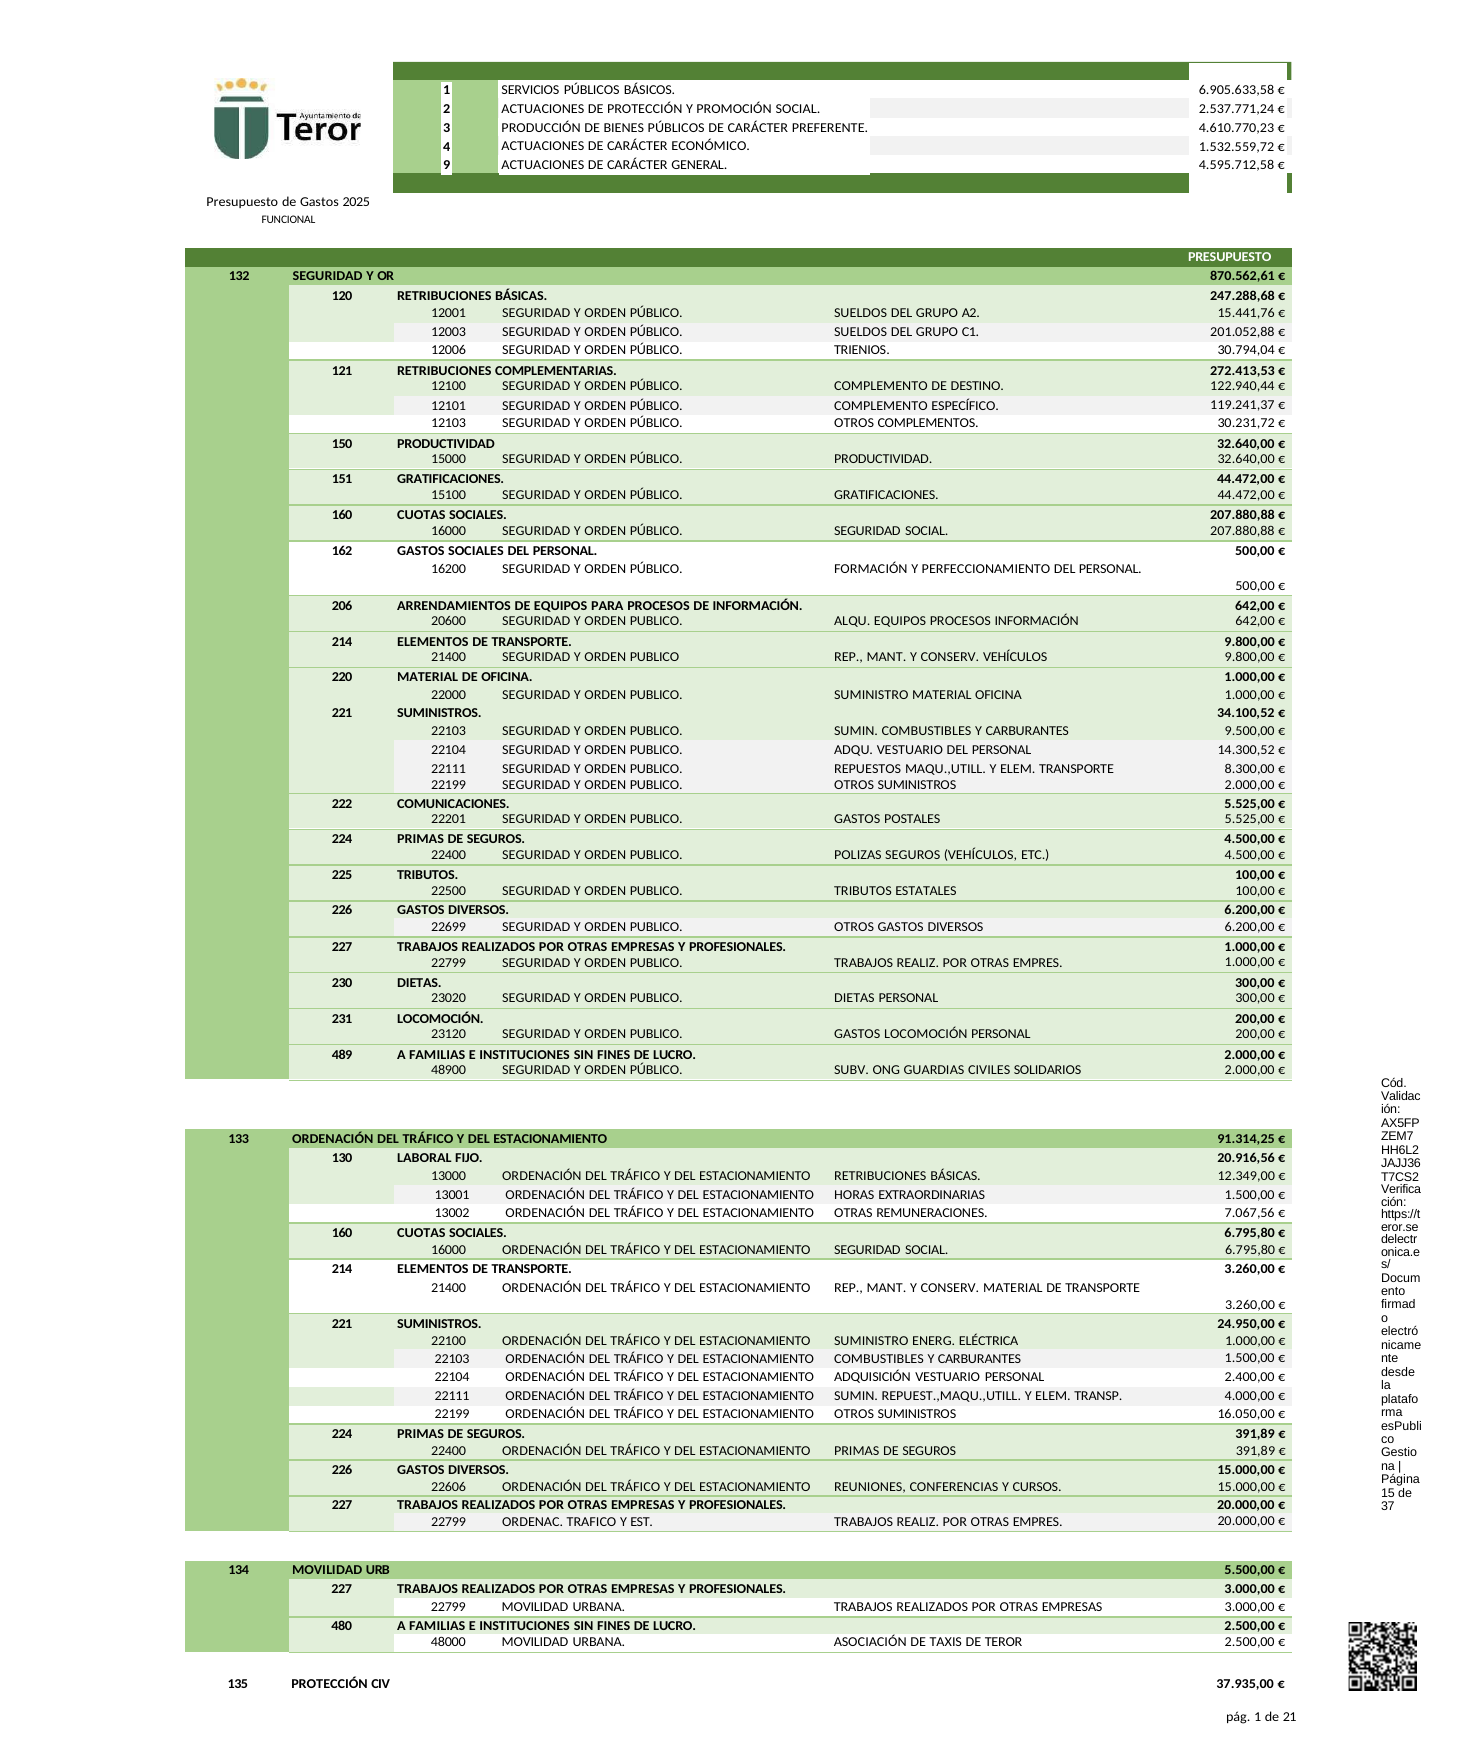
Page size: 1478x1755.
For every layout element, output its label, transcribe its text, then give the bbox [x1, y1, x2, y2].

table_cell 20.000,00 € [1179, 1513, 1292, 1531]
table_cell [289, 1634, 394, 1652]
table_cell [820, 1045, 1177, 1063]
table_cell 13001 ORDENACIÓN DEL TRÁFICO Y DEL ESTACIONAMIENTO [394, 1185, 824, 1204]
table_cell DIETAS PERSONAL [820, 991, 1177, 1008]
table_cell [289, 884, 394, 900]
table_cell 489 [289, 1045, 394, 1063]
table_cell LABORAL FIJO. 13000 ORDENACIÓN DEL TRÁFICO Y DEL ESTACIONAMIENTO [394, 1148, 824, 1185]
table_cell 22699 SEGURIDAD Y ORDEN PUBLICO. [394, 918, 820, 936]
table_cell 3.260,00 € 3.260,00 € [1179, 1260, 1292, 1313]
table_cell SUMINISTRO ENERG. ELÉCTRICA [824, 1314, 1179, 1349]
table_cell SUMIN. COMBUSTIBLES Y CARBURANTES [820, 723, 1177, 740]
table_cell 642,00 € [1177, 596, 1292, 614]
table_cell 22111 SEGURIDAD Y ORDEN PUBLICO. [394, 760, 820, 777]
table_cell [289, 1185, 394, 1204]
table_cell OTROS SUMINISTROS [820, 777, 1177, 793]
table_cell [820, 830, 1177, 848]
table_cell GASTOS DIVERSOS. [394, 902, 820, 918]
table_cell 1.500,00 € [1179, 1349, 1292, 1368]
table_cell [820, 267, 1177, 285]
table_cell [824, 1497, 1179, 1513]
table_cell 12100 SEGURIDAD Y ORDEN PÚBLICO. [394, 379, 820, 396]
table_cell 2.000,00 € [1177, 1063, 1292, 1079]
table_cell ELEMENTOS DE TRANSPORTE. 21400 ORDENACIÓN DEL TRÁFICO Y DEL ESTACIONAMIENTO [394, 1260, 824, 1313]
table_cell [820, 506, 1177, 524]
table_cell 227 [289, 938, 394, 955]
table_cell 2.000,00 € [1177, 777, 1292, 793]
table_cell RETRIBUCIONES BÁSICAS. [824, 1148, 1179, 1185]
table_cell 300,00 € [1177, 973, 1292, 991]
table_cell 22199 SEGURIDAD Y ORDEN PUBLICO. [394, 777, 820, 793]
table_cell A FAMILIAS E INSTITUCIONES SIN FINES DE LUCRO. [394, 1045, 820, 1063]
table_cell 227 [289, 1497, 394, 1513]
table_cell 12003 SEGURIDAD Y ORDEN PÚBLICO. [394, 323, 820, 342]
table_cell [289, 1513, 394, 1531]
table_cell 160 [289, 1224, 394, 1258]
table_cell 207.880,88 € [1177, 524, 1292, 540]
table_cell [289, 1368, 394, 1387]
table_cell [820, 632, 1177, 650]
table_cell [289, 342, 394, 359]
table_cell 100,00 € [1177, 884, 1292, 900]
table_cell 22199 ORDENACIÓN DEL TRÁFICO Y DEL ESTACIONAMIENTO [394, 1406, 824, 1423]
table_cell 224 [289, 830, 394, 848]
table_cell 214 [289, 1260, 394, 1313]
table_cell SUMINISTRO MATERIAL OFICINA [820, 686, 1177, 705]
table_cell 4.500,00 € [1177, 848, 1292, 864]
table_cell PRIMAS DE SEGUROS. 22400 ORDENACIÓN DEL TRÁFICO Y DEL ESTACIONAMIENTO [394, 1425, 824, 1459]
table_cell 2.000,00 € [1177, 1045, 1292, 1063]
table_cell 22104 SEGURIDAD Y ORDEN PUBLICO. [394, 740, 820, 760]
table_cell 16000 SEGURIDAD Y ORDEN PÚBLICO. [394, 524, 820, 540]
table_cell 12101 SEGURIDAD Y ORDEN PÚBLICO. [394, 396, 820, 415]
table_cell REPUESTOS MAQU.,UTILL. Y ELEM. TRANSPORTE [820, 760, 1177, 777]
table_cell 221 [289, 705, 394, 723]
table_cell 48000 MOVILIDAD URBANA. ASOCIACIÓN DE TAXIS DE TEROR 2.500,00 € [394, 1634, 1292, 1652]
table_cell 231 [289, 1009, 394, 1027]
table_cell PRIMAS DE SEGUROS. [394, 830, 820, 848]
table_cell [820, 668, 1177, 686]
table_cell LOCOMOCIÓN. [394, 1009, 820, 1027]
table_cell [820, 973, 1177, 991]
table_cell GRATIFICACIONES. [394, 470, 820, 488]
table_cell [820, 434, 1177, 452]
table_cell COMBUSTIBLES Y CARBURANTES [824, 1349, 1179, 1368]
table_cell 20.000,00 € [1179, 1497, 1292, 1513]
table_cell 21400 SEGURIDAD Y ORDEN PUBLICO [394, 650, 820, 666]
table_cell 500,00 € [1177, 542, 1292, 559]
table_cell 22799 SEGURIDAD Y ORDEN PUBLICO. [394, 955, 820, 972]
table_cell GASTOS POSTALES [820, 812, 1177, 828]
table_cell [289, 579, 394, 595]
table_cell PRODUCTIVIDAD. [820, 452, 1177, 468]
table_cell 22799 MOVILIDAD URBANA. TRABAJOS REALIZADOS POR OTRAS EMPRESAS 3.000,00 € [394, 1598, 1292, 1616]
table_cell MATERIAL DE OFICINA. [394, 668, 820, 686]
table_cell 120 [289, 285, 394, 306]
table_cell 20600 SEGURIDAD Y ORDEN PUBLICO. [394, 614, 820, 631]
table_cell POLIZAS SEGUROS (VEHÍCULOS, ETC.) [820, 848, 1177, 864]
table_cell 224 [289, 1425, 394, 1459]
table_cell GASTOS DIVERSOS. 22606 ORDENACIÓN DEL TRÁFICO Y DEL ESTACIONAMIENTO [394, 1461, 824, 1495]
table_cell 22104 ORDENACIÓN DEL TRÁFICO Y DEL ESTACIONAMIENTO [394, 1368, 824, 1387]
table_cell [820, 866, 1177, 884]
table_cell 22103 SEGURIDAD Y ORDEN PUBLICO. [394, 723, 820, 740]
table_cell 15000 SEGURIDAD Y ORDEN PÚBLICO. [394, 452, 820, 468]
table_cell [289, 1387, 394, 1406]
table_cell TRABAJOS REALIZ. POR OTRAS EMPRES. [824, 1513, 1179, 1531]
table_cell ALQU. EQUIPOS PROCESOS INFORMACIÓN [820, 614, 1177, 631]
table_cell [289, 1349, 394, 1368]
table_cell 226 [289, 1461, 394, 1495]
table_cell 15100 SEGURIDAD Y ORDEN PÚBLICO. [394, 488, 820, 504]
table_cell 1.000,00 € [1177, 938, 1292, 955]
table_cell 12001 SEGURIDAD Y ORDEN PÚBLICO. [394, 306, 820, 323]
table_cell 222 [289, 794, 394, 812]
table_cell SEGURIDAD SOCIAL. [824, 1224, 1179, 1258]
table_cell [289, 686, 394, 705]
table_cell SUBV. ONG GUARDIAS CIVILES SOLIDARIOS [820, 1063, 1177, 1079]
table_cell REP., MANT. Y CONSERV. VEHÍCULOS [820, 650, 1177, 666]
table_cell 22000 SEGURIDAD Y ORDEN PUBLICO. [394, 686, 820, 705]
table_cell [289, 650, 394, 666]
table_cell RETRIBUCIONES COMPLEMENTARIAS. [394, 361, 820, 379]
table_cell ARRENDAMIENTOS DE EQUIPOS PARA PROCESOS DE INFORMACIÓN. [394, 596, 820, 614]
table_cell 132 [185, 267, 289, 285]
table_cell SUMINISTROS. 22100 ORDENACIÓN DEL TRÁFICO Y DEL ESTACIONAMIENTO [394, 1314, 824, 1349]
table_cell [289, 848, 394, 864]
table_cell REUNIONES, CONFERENCIAS Y CURSOS. [824, 1461, 1179, 1495]
table_cell 6.200,00 € [1177, 902, 1292, 918]
text Cód. Validación: AX5FPZEM7HH6L2JAJJ36T7CS2 [1381, 1076, 1422, 1184]
table_cell 6.200,00 € [1177, 918, 1292, 936]
table_cell 1.000,00 € [1177, 686, 1292, 705]
table_cell [289, 452, 394, 468]
table_cell [289, 955, 394, 972]
table_cell OTRAS REMUNERACIONES. [824, 1204, 1179, 1222]
table_cell TRABAJOS REALIZADOS POR OTRAS EMPRESAS Y PROFESIONALES. [394, 938, 820, 955]
table_cell [289, 323, 394, 342]
table_cell 272.413,53 € [1177, 361, 1292, 379]
table_cell 100,00 € [1177, 866, 1292, 884]
table_cell COMPLEMENTO ESPECÍFICO. [820, 396, 1177, 415]
table_cell SUELDOS DEL GRUPO A2. [820, 306, 1177, 323]
table_cell 4.500,00 € [1177, 830, 1292, 848]
table_cell [289, 415, 394, 433]
table_cell 9.800,00 € [1177, 650, 1292, 666]
table_cell FORMACIÓN Y PERFECCIONAMIENTO DEL PERSONAL. [820, 560, 1177, 578]
table_cell 162 [289, 542, 394, 559]
table_cell 24.950,00 € 1.000,00 € [1179, 1314, 1292, 1349]
table_cell 225 [289, 866, 394, 884]
table_cell [185, 285, 289, 1079]
table_cell 207.880,88 € [1177, 506, 1292, 524]
table_cell [394, 579, 820, 595]
table_cell 1.000,00 € [1177, 955, 1292, 972]
text 135 PROTECCIÓN CIV 37.935,00 € [227, 1675, 1292, 1692]
table_cell [289, 918, 394, 936]
table_cell CUOTAS SOCIALES. 16000 ORDENACIÓN DEL TRÁFICO Y DEL ESTACIONAMIENTO [394, 1224, 824, 1258]
table_cell 247.288,68 € [1177, 285, 1292, 306]
table_cell [394, 267, 820, 285]
table_cell 391,89 € 391,89 € [1179, 1425, 1292, 1459]
table_cell [289, 1406, 394, 1423]
table_cell 15.441,76 € [1177, 306, 1292, 323]
table_cell [289, 488, 394, 504]
table_cell [1177, 560, 1292, 578]
table_cell 22400 SEGURIDAD Y ORDEN PUBLICO. [394, 848, 820, 864]
table_cell [820, 361, 1177, 379]
table_cell [289, 1598, 394, 1616]
table_cell 220 [289, 668, 394, 686]
table_cell [289, 614, 394, 631]
table_cell 32.640,00 € [1177, 452, 1292, 468]
table_cell 15.000,00 € 15.000,00 € [1179, 1461, 1292, 1495]
table_cell [289, 991, 394, 1008]
table_cell 206 [289, 596, 394, 614]
table_cell 870.562,61 € [1177, 267, 1292, 285]
table_cell [820, 596, 1177, 614]
table_cell [289, 396, 394, 415]
table_cell [289, 1063, 394, 1079]
table_cell 500,00 € [1177, 579, 1292, 595]
table_cell 1.000,00 € [1177, 668, 1292, 686]
table_cell CUOTAS SOCIALES. [394, 506, 820, 524]
table_cell SEGURIDAD Y OR [289, 267, 394, 285]
table_cell [820, 579, 1177, 595]
table_cell 230 [289, 973, 394, 991]
table_cell REP., MANT. Y CONSERV. MATERIAL DE TRANSPORTE [824, 1260, 1179, 1313]
table_cell 34.100,52 € [1177, 705, 1292, 723]
table_cell TRABAJOS REALIZ. POR OTRAS EMPRES. [820, 955, 1177, 972]
table_cell [185, 1148, 289, 1531]
table_cell 44.472,00 € [1177, 470, 1292, 488]
table_cell [289, 740, 394, 793]
table_cell 22201 SEGURIDAD Y ORDEN PUBLICO. [394, 812, 820, 828]
table_cell 130 [289, 1148, 394, 1185]
table_cell 30.794,04 € [1177, 342, 1292, 359]
table_cell GASTOS LOCOMOCIÓN PERSONAL [820, 1027, 1177, 1044]
table_header 133 ORDENACIÓN DEL TRÁFICO Y DEL ESTACIONAMIENTO 91.314,25 € [185, 1129, 1292, 1148]
table_cell 5.525,00 € [1177, 812, 1292, 828]
table_cell PRODUCTIVIDAD [394, 434, 820, 452]
table_cell 23020 SEGURIDAD Y ORDEN PUBLICO. [394, 991, 820, 1008]
table_cell 7.067,56 € [1179, 1204, 1292, 1222]
table_cell [820, 794, 1177, 812]
table_cell OTROS GASTOS DIVERSOS [820, 918, 1177, 936]
table_header PRESUPUESTO [185, 248, 1292, 267]
table_cell SUMINISTROS. [394, 705, 820, 723]
table_cell [820, 470, 1177, 488]
table_cell 201.052,88 € [1177, 323, 1292, 342]
table_cell 12006 SEGURIDAD Y ORDEN PÚBLICO. [394, 342, 820, 359]
table_cell TRIBUTOS. [394, 866, 820, 884]
table_cell COMUNICACIONES. [394, 794, 820, 812]
table_cell 2.400,00 € [1179, 1368, 1292, 1387]
table_cell 32.640,00 € [1177, 434, 1292, 452]
text Verificación: https://teror.sedelectronica.es/ [1381, 1184, 1422, 1271]
table_header 134 MOVILIDAD URB 5.500,00 € [185, 1561, 1292, 1579]
table_cell 200,00 € [1177, 1009, 1292, 1027]
table_cell 22500 SEGURIDAD Y ORDEN PUBLICO. [394, 884, 820, 900]
table_cell ELEMENTOS DE TRANSPORTE. [394, 632, 820, 650]
table_cell [820, 705, 1177, 723]
table_cell 160 [289, 506, 394, 524]
table_cell GRATIFICACIONES. [820, 488, 1177, 504]
table_cell [289, 1027, 394, 1044]
table_cell [820, 1009, 1177, 1027]
table_cell [820, 902, 1177, 918]
table_cell SUELDOS DEL GRUPO C1. [820, 323, 1177, 342]
table_cell 48900 SEGURIDAD Y ORDEN PÚBLICO. [394, 1063, 820, 1079]
table_cell PRIMAS DE SEGUROS [824, 1425, 1179, 1459]
table_cell 20.916,56 € 12.349,00 € [1179, 1148, 1292, 1185]
table_cell [820, 285, 1177, 306]
table_cell 200,00 € [1177, 1027, 1292, 1044]
table_cell 22111 ORDENACIÓN DEL TRÁFICO Y DEL ESTACIONAMIENTO [394, 1387, 824, 1406]
table_cell 30.231,72 € [1177, 415, 1292, 433]
table_cell 22799 ORDENAC. TRAFICO Y EST. [394, 1513, 824, 1531]
text Documento firmado electrónicamente desde la plataforma esPublico Gestiona | Página 15 de 37 [1381, 1271, 1422, 1513]
table_cell 16200 SEGURIDAD Y ORDEN PÚBLICO. [394, 560, 820, 578]
table_cell 16.050,00 € [1179, 1406, 1292, 1423]
table_cell [820, 938, 1177, 955]
table_cell 151 [289, 470, 394, 488]
table_cell HORAS EXTRAORDINARIAS [824, 1185, 1179, 1204]
table_cell [289, 1204, 394, 1222]
table_cell RETRIBUCIONES BÁSICAS. [394, 285, 820, 306]
table_cell 227 TRABAJOS REALIZADOS POR OTRAS EMPRESAS Y PROFESIONALES. 3.000,00 € [289, 1579, 1292, 1598]
table_cell DIETAS. [394, 973, 820, 991]
table_cell 14.300,52 € [1177, 740, 1292, 760]
table_cell OTROS SUMINISTROS [824, 1406, 1179, 1423]
table_cell SEGURIDAD SOCIAL. [820, 524, 1177, 540]
table_cell [289, 723, 394, 740]
table_cell [185, 1579, 289, 1652]
table_cell 13002 ORDENACIÓN DEL TRÁFICO Y DEL ESTACIONAMIENTO [394, 1204, 824, 1222]
table_cell 300,00 € [1177, 991, 1292, 1008]
table_cell 1.500,00 € [1179, 1185, 1292, 1204]
table_cell [820, 542, 1177, 559]
table_cell COMPLEMENTO DE DESTINO. [820, 379, 1177, 396]
table_cell 214 [289, 632, 394, 650]
table_cell 121 [289, 361, 394, 379]
table_cell 9.800,00 € [1177, 632, 1292, 650]
table_cell [289, 306, 394, 323]
table_cell 23120 SEGURIDAD Y ORDEN PUBLICO. [394, 1027, 820, 1044]
table_cell 22103 ORDENACIÓN DEL TRÁFICO Y DEL ESTACIONAMIENTO [394, 1349, 824, 1368]
table_cell 226 [289, 902, 394, 918]
table_cell ADQU. VESTUARIO DEL PERSONAL [820, 740, 1177, 760]
table_cell TRIENIOS. [820, 342, 1177, 359]
table_cell [289, 379, 394, 396]
table_cell 221 [289, 1314, 394, 1349]
table_cell ADQUISICIÓN VESTUARIO PERSONAL [824, 1368, 1179, 1387]
table_cell 119.241,37 € [1177, 396, 1292, 415]
table_cell TRIBUTOS ESTATALES [820, 884, 1177, 900]
table_cell 642,00 € [1177, 614, 1292, 631]
table_cell OTROS COMPLEMENTOS. [820, 415, 1177, 433]
table_cell [289, 560, 394, 578]
table_cell 8.300,00 € [1177, 760, 1292, 777]
table_cell 44.472,00 € [1177, 488, 1292, 504]
table_cell 480 A FAMILIAS E INSTITUCIONES SIN FINES DE LUCRO. 2.500,00 € [289, 1618, 1292, 1634]
table_cell [289, 524, 394, 540]
table_cell TRABAJOS REALIZADOS POR OTRAS EMPRESAS Y PROFESIONALES. [394, 1497, 824, 1513]
table_cell 9.500,00 € [1177, 723, 1292, 740]
table_cell 6.795,80 € 6.795,80 € [1179, 1224, 1292, 1258]
table_cell 4.000,00 € [1179, 1387, 1292, 1406]
table_cell GASTOS SOCIALES DEL PERSONAL. [394, 542, 820, 559]
table_cell 122.940,44 € [1177, 379, 1292, 396]
table_cell [289, 812, 394, 828]
table_cell 5.525,00 € [1177, 794, 1292, 812]
table_cell SUMIN. REPUEST.,MAQU.,UTILL. Y ELEM. TRANSP. [824, 1387, 1179, 1406]
table_cell 12103 SEGURIDAD Y ORDEN PÚBLICO. [394, 415, 820, 433]
table_cell 150 [289, 434, 394, 452]
